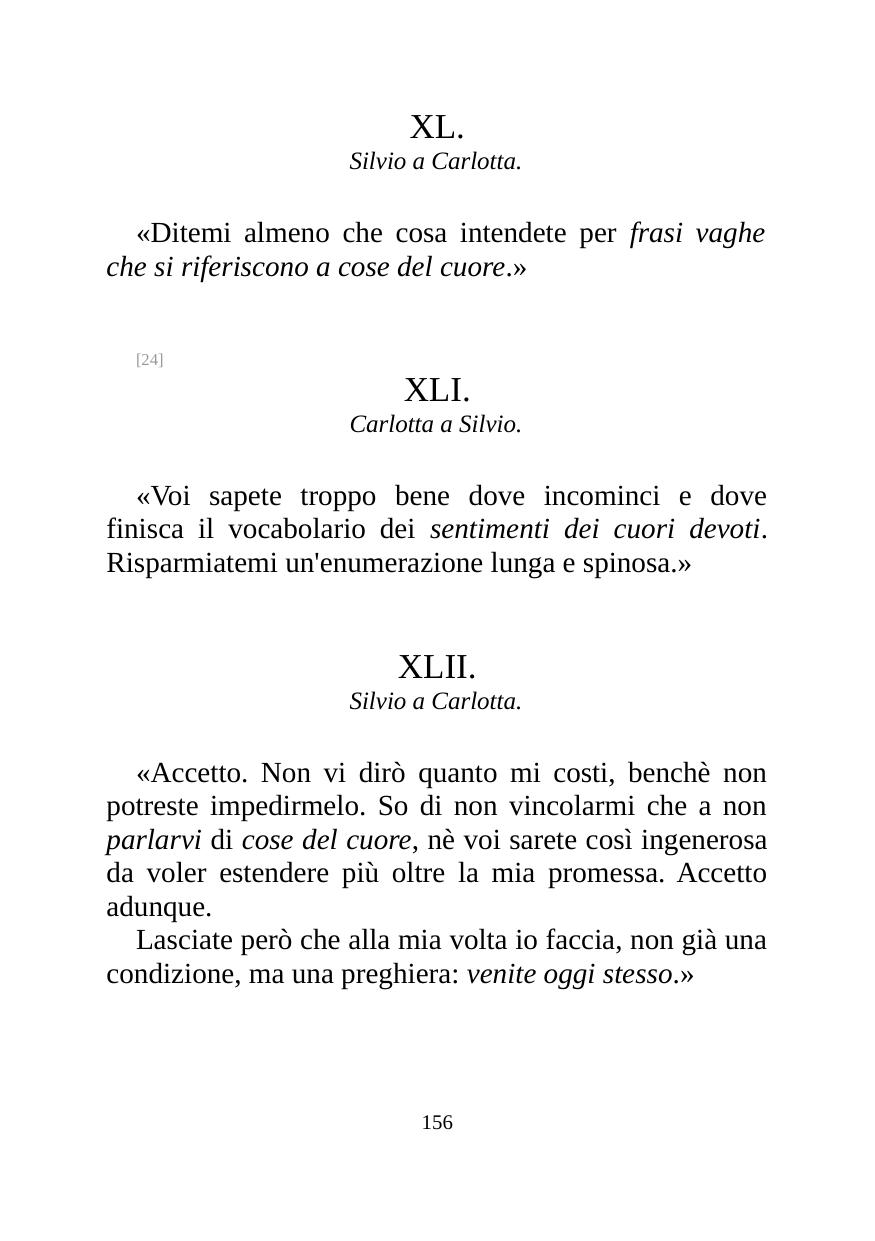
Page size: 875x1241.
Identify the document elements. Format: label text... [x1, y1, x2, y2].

subtitle XLI. [106, 369, 768, 409]
subtitle XLII. [106, 646, 768, 686]
text Lasciate però che alla mia volta io faccia, non già una condizione, ma una preghiera: venite oggi stesso.» [106, 922, 768, 989]
text «Voi sapete troppo bene dove incominci e dove finisca il vocabolario dei sentimenti dei cuori devoti. Risparmiatemi un'enumerazione lunga e spinosa.» [106, 478, 768, 578]
subtitle Silvio a Carlotta. [106, 686, 768, 714]
text «Accetto. Non vi dirò quanto mi costi, benchè non potreste impedirmelo. So di non vincolarmi che a non parlarvi di cose del cuore, nè voi sarete così ingenerosa da voler estendere più oltre la mia promessa. Accetto adunque. [106, 755, 768, 922]
text [24] [106, 349, 768, 369]
text «Ditemi almeno che cosa intendete per frasi vaghe che si riferiscono a cose del cuore.» [106, 215, 768, 282]
subtitle Silvio a Carlotta. [106, 146, 768, 175]
subtitle Carlotta a Silvio. [106, 409, 768, 438]
subtitle XL. [106, 106, 768, 146]
